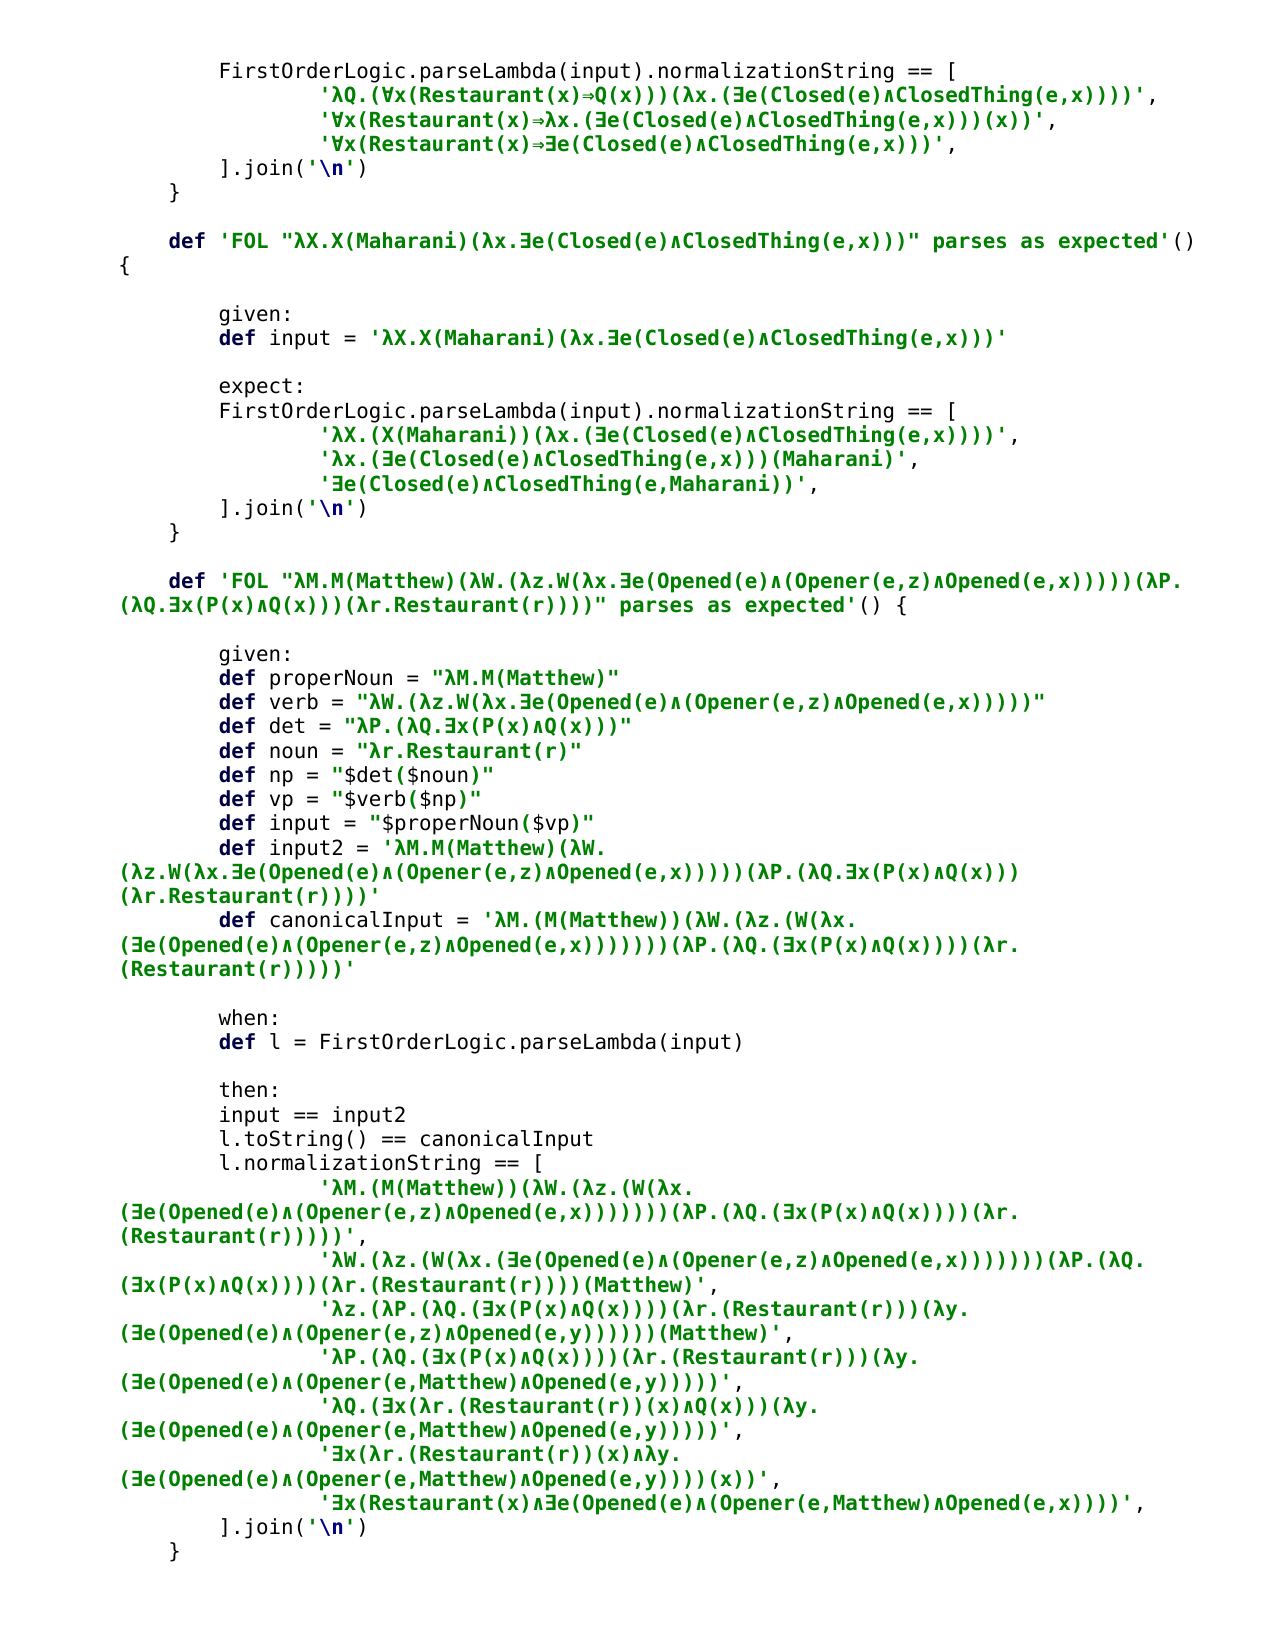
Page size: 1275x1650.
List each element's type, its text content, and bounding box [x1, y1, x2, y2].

text l.normalizationString == [ [118, 1151, 1216, 1176]
text given: [118, 642, 1216, 666]
text 'λx.(∃e(Closed(e)∧ClosedThing(e,x)))(Maharani)', [118, 447, 1216, 472]
text } [118, 1539, 1216, 1564]
text ].join('\n') [118, 1515, 1216, 1539]
text ].join('\n') [118, 156, 1216, 180]
text FirstOrderLogic.parseLambda(input).normalizationString == [ [118, 399, 1216, 423]
text def properNoun = "λM.M(Matthew)" [118, 666, 1216, 690]
text 'λW.(λz.(W(λx.(∃e(Opened(e)∧(Opener(e,z)∧Opened(e,x)))))))(λP.(λQ.(∃x(P(x)∧Q(x))))(λr.(Restaurant(r))))(Matthew)', [118, 1248, 1216, 1297]
text def 'FOL "λM.M(Matthew)(λW.(λz.W(λx.∃e(Opened(e)∧(Opener(e,z)∧Opened(e,x)))))(λP.(λQ.∃x(P(x)∧Q(x)))(λr.Restaurant(r))))" parses as expected'() { [118, 569, 1216, 617]
text def input = 'λX.X(Maharani)(λx.∃e(Closed(e)∧ClosedThing(e,x)))' [118, 326, 1216, 350]
text } [118, 180, 1216, 205]
text '∃x(Restaurant(x)∧∃e(Opened(e)∧(Opener(e,Matthew)∧Opened(e,x))))', [118, 1491, 1216, 1515]
text } [118, 520, 1216, 544]
text 'λQ.(∃x(λr.(Restaurant(r))(x)∧Q(x)))(λy.(∃e(Opened(e)∧(Opener(e,Matthew)∧Opened(e,y)))))', [118, 1394, 1216, 1442]
text def verb = "λW.(λz.W(λx.∃e(Opened(e)∧(Opener(e,z)∧Opened(e,x)))))" [118, 690, 1216, 714]
text def det = "λP.(λQ.∃x(P(x)∧Q(x)))" [118, 714, 1216, 739]
text def noun = "λr.Restaurant(r)" [118, 739, 1216, 763]
text 'λP.(λQ.(∃x(P(x)∧Q(x))))(λr.(Restaurant(r)))(λy.(∃e(Opened(e)∧(Opener(e,Matthew)∧Opened(e,y)))))', [118, 1345, 1216, 1394]
text l.toString() == canonicalInput [118, 1127, 1216, 1151]
text def input = "$properNoun($vp)" [118, 811, 1216, 836]
text '∀x(Restaurant(x)⇒∃e(Closed(e)∧ClosedThing(e,x)))', [118, 132, 1216, 156]
text input == input2 [118, 1103, 1216, 1127]
text '∃e(Closed(e)∧ClosedThing(e,Maharani))', [118, 472, 1216, 496]
text def 'FOL "λX.X(Maharani)(λx.∃e(Closed(e)∧ClosedThing(e,x)))" parses as expected'() { [118, 229, 1216, 277]
text def vp = "$verb($np)" [118, 787, 1216, 811]
text 'λM.(M(Matthew))(λW.(λz.(W(λx.(∃e(Opened(e)∧(Opener(e,z)∧Opened(e,x)))))))(λP.(λQ.(∃x(P(x)∧Q(x))))(λr.(Restaurant(r)))))', [118, 1176, 1216, 1248]
text ].join('\n') [118, 496, 1216, 520]
text 'λQ.(∀x(Restaurant(x)⇒Q(x)))(λx.(∃e(Closed(e)∧ClosedThing(e,x))))', [118, 83, 1216, 108]
text 'λz.(λP.(λQ.(∃x(P(x)∧Q(x))))(λr.(Restaurant(r)))(λy.(∃e(Opened(e)∧(Opener(e,z)∧Opened(e,y))))))(Matthew)', [118, 1297, 1216, 1345]
text def l = FirstOrderLogic.parseLambda(input) [118, 1030, 1216, 1054]
text when: [118, 1006, 1216, 1030]
text 'λX.(X(Maharani))(λx.(∃e(Closed(e)∧ClosedThing(e,x))))', [118, 423, 1216, 447]
text given: [118, 302, 1216, 326]
text then: [118, 1078, 1216, 1103]
text def input2 = 'λM.M(Matthew)(λW.(λz.W(λx.∃e(Opened(e)∧(Opener(e,z)∧Opened(e,x)))))(λP.(λQ.∃x(P(x)∧Q(x)))(λr.Restaurant(r))))' [118, 836, 1216, 908]
text def np = "$det($noun)" [118, 763, 1216, 787]
text FirstOrderLogic.parseLambda(input).normalizationString == [ [118, 59, 1216, 83]
text expect: [118, 374, 1216, 399]
text def canonicalInput = 'λM.(M(Matthew))(λW.(λz.(W(λx.(∃e(Opened(e)∧(Opener(e,z)∧Opened(e,x)))))))(λP.(λQ.(∃x(P(x)∧Q(x))))(λr.(Restaurant(r)))))' [118, 908, 1216, 981]
text '∀x(Restaurant(x)⇒λx.(∃e(Closed(e)∧ClosedThing(e,x)))(x))', [118, 108, 1216, 132]
text '∃x(λr.(Restaurant(r))(x)∧λy.(∃e(Opened(e)∧(Opener(e,Matthew)∧Opened(e,y))))(x))', [118, 1442, 1216, 1491]
